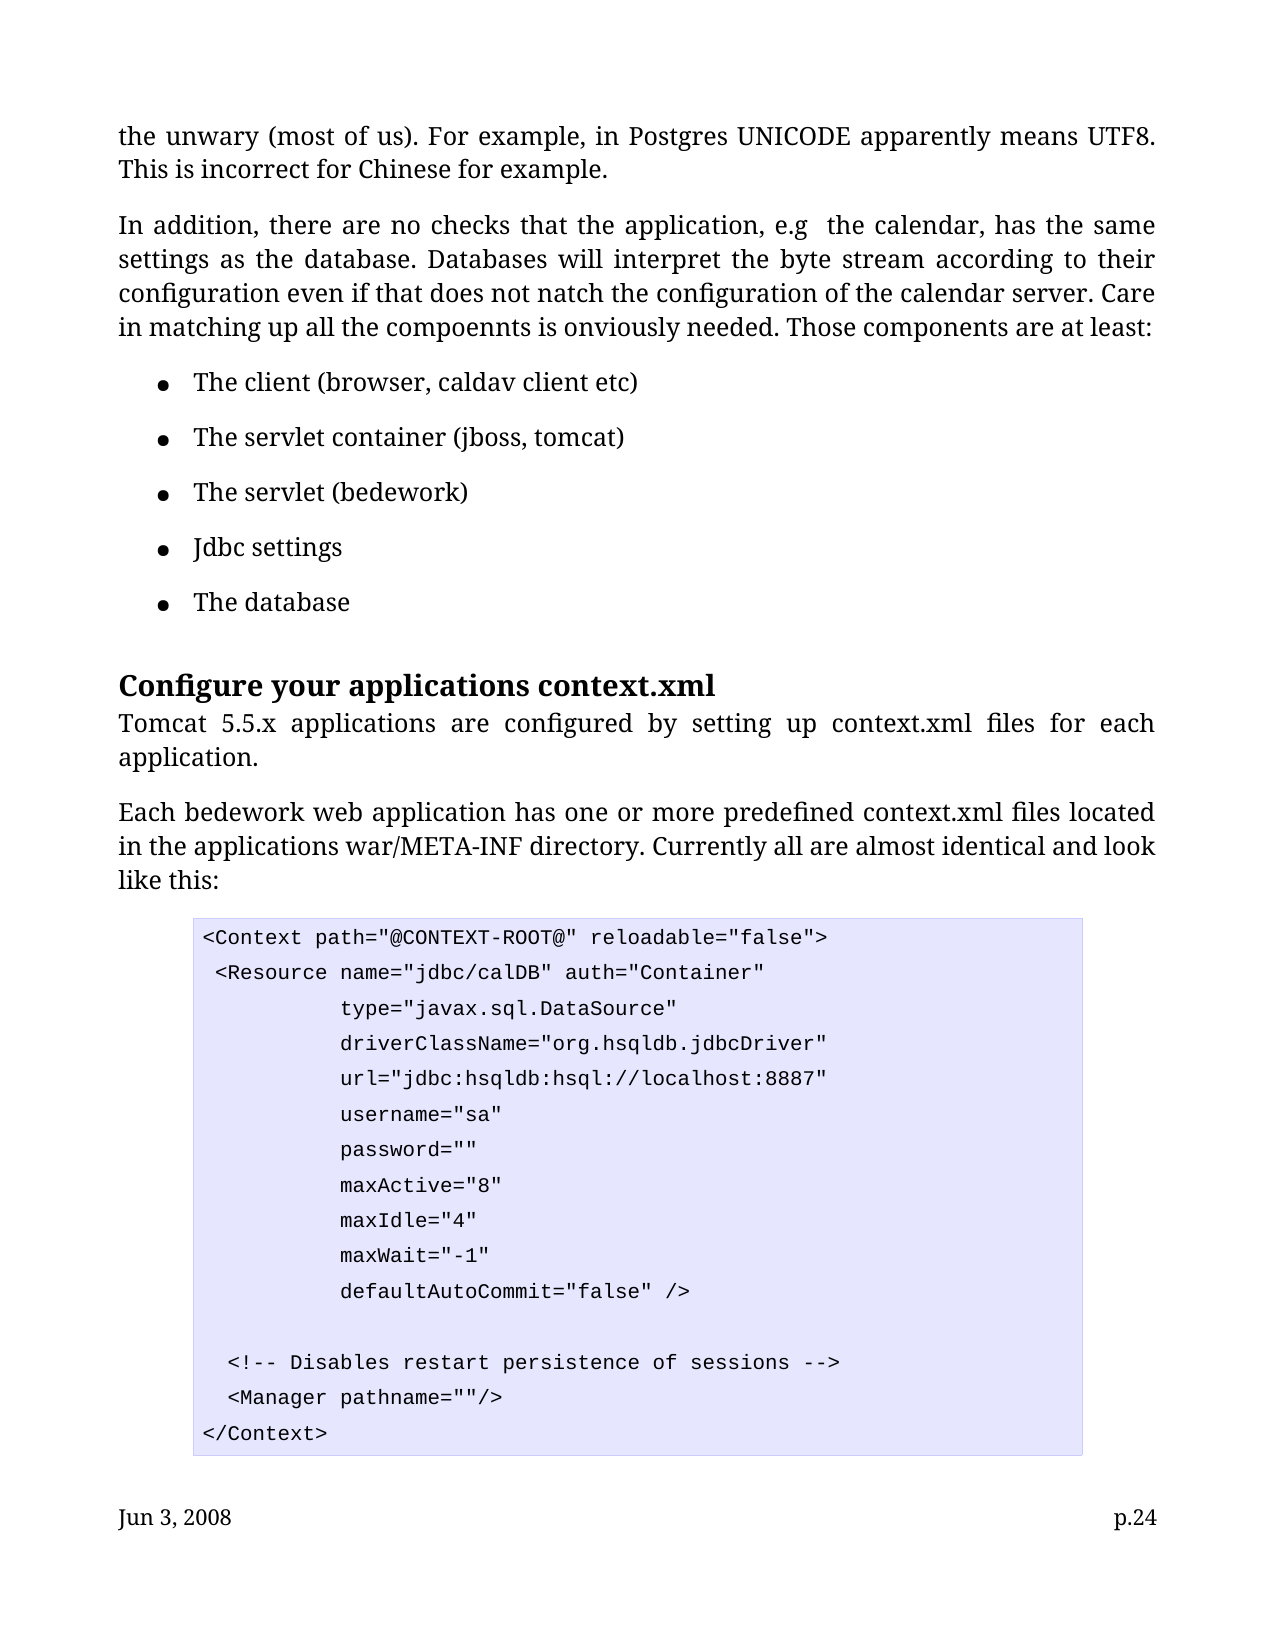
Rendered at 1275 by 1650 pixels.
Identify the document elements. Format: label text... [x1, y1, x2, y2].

text </Context> [194, 1413, 1082, 1455]
text <Resource name="jdbc/calDB" auth="Container" [194, 953, 1082, 986]
text <Context path="@CONTEXT-ROOT@" reloadable="false"> [194, 919, 1082, 950]
text the unwary (most of us). For example, in Postgres UNICODE apparently means UTF8. This is incorrect for Chinese for example. [118, 118, 1157, 186]
text defaultAutoCommit="false" /> [194, 1272, 1082, 1304]
text In addition, there are no checks that the application, e.g the calendar, has the same settings as the database. Databases will interpret the byte stream according to their configuration even if that does not natch the configuration of the calendar server. Care in matching up all the compoennts is onviously needed. Those components are at least: [118, 207, 1157, 343]
text password="" [194, 1130, 1082, 1163]
list The servlet container (jboss, tomcat) [156, 420, 1157, 454]
text driverClassName="org.hsqldb.jdbcDriver" [194, 1024, 1082, 1057]
list The database [156, 585, 1157, 619]
text maxWait="-1" [194, 1236, 1082, 1269]
list The servlet (bedework) [156, 475, 1157, 509]
text maxIdle="4" [194, 1201, 1082, 1234]
text Tomcat 5.5.x applications are configured by setting up context.xml files for each application. [118, 705, 1157, 773]
list Jdbc settings [156, 530, 1157, 564]
text maxActive="8" [194, 1166, 1082, 1198]
text url="jdbc:hsqldb:hsql://localhost:8887" [194, 1059, 1082, 1092]
text <Manager pathname=""/> [194, 1378, 1082, 1411]
text username="sa" [194, 1095, 1082, 1127]
subtitle Configure your applications context.xml [118, 666, 1157, 705]
text <!-- Disables restart persistence of sessions --> [194, 1343, 1082, 1375]
text Each bedework web application has one or more predefined context.xml files located in the applications war/META-INF directory. Currently all are almost identical and look like this: [118, 794, 1157, 897]
list The client (browser, caldav client etc) [156, 364, 1157, 399]
text type="javax.sql.DataSource" [194, 988, 1082, 1021]
